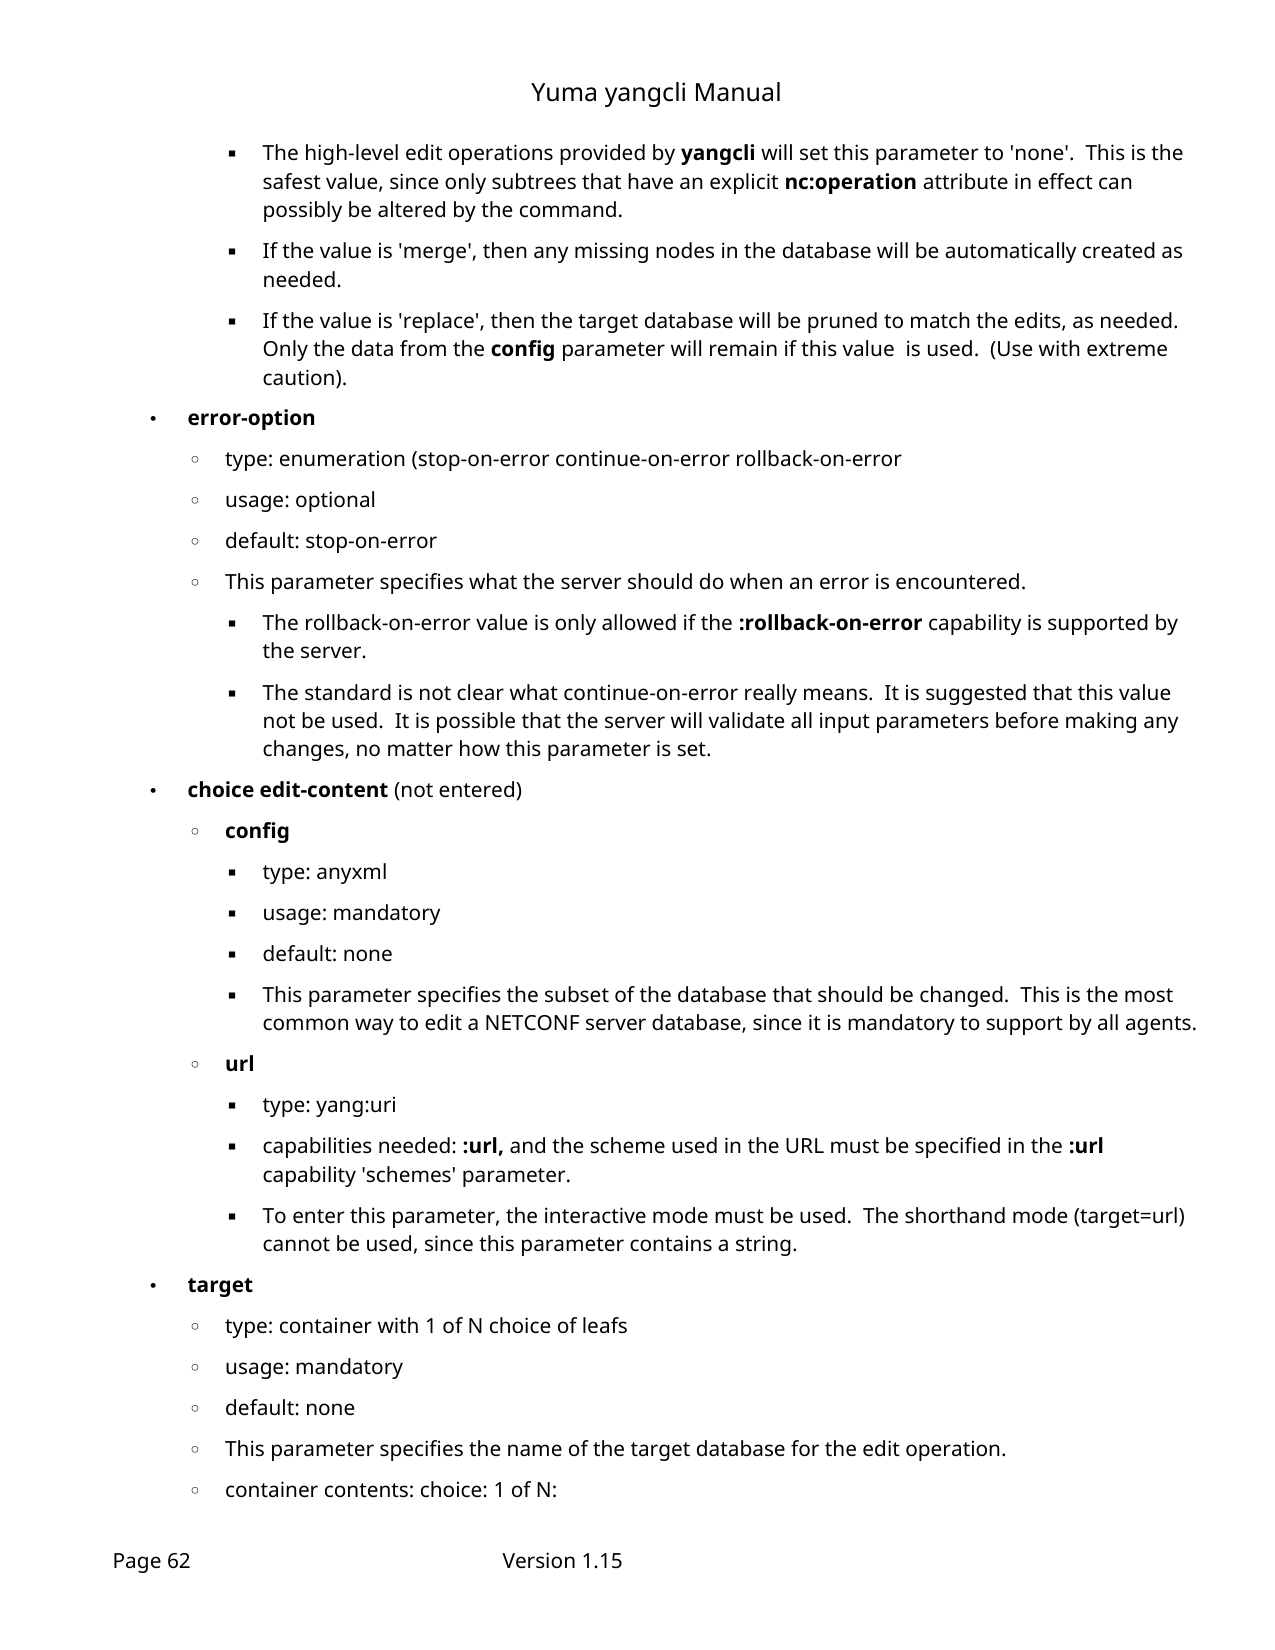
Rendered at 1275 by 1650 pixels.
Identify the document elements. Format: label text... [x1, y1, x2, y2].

list This parameter specifies the name of the target database for the edit operation. [187, 1434, 1200, 1462]
list The rollback-on-error value is only allowed if the :rollback-on-error capability is supported by the server. [225, 608, 1200, 665]
list type: yang:uri [225, 1090, 1200, 1119]
list The high-level edit operations provided by yangcli will set this parameter to 'none'. This is the safest value, since only subtrees that have an explicit nc:operation attribute in effect can possibly be altered by the command. [225, 138, 1200, 224]
list type: enumeration (stop-on-error continue-on-error rollback-on-error [187, 444, 1200, 473]
list If the value is 'replace', then the target database will be pruned to match the edits, as needed. Only the data from the config parameter will remain if this value is used. (Use with extreme caution). [225, 306, 1200, 391]
list default: stop-on-error [187, 526, 1200, 555]
list usage: mandatory [225, 898, 1200, 927]
list The standard is not clear what continue-on-error really means. It is suggested that this value not be used. It is possible that the server will validate all input parameters before making any changes, no matter how this parameter is set. [225, 678, 1200, 763]
list choice edit-content (not entered) [150, 775, 1200, 804]
list This parameter specifies the subset of the database that should be changed. This is the most common way to edit a NETCONF server database, since it is mandatory to support by all agents. [225, 980, 1200, 1037]
list If the value is 'merge', then any missing nodes in the database will be automatically created as needed. [225, 236, 1200, 293]
list error-option [150, 403, 1200, 432]
list This parameter specifies what the server should do when an error is encountered. [187, 567, 1200, 596]
list type: anyxml [225, 857, 1200, 886]
list usage: mandatory [187, 1352, 1200, 1380]
list default: none [225, 939, 1200, 968]
list type: container with 1 of N choice of leafs [187, 1311, 1200, 1339]
list target [150, 1270, 1200, 1298]
list To enter this parameter, the interactive mode must be used. The shorthand mode (target=url) cannot be used, since this parameter contains a string. [225, 1201, 1200, 1258]
list container contents: choice: 1 of N: [187, 1475, 1200, 1503]
list config [187, 816, 1200, 845]
list usage: optional [187, 485, 1200, 514]
list default: none [187, 1393, 1200, 1421]
list url [187, 1049, 1200, 1078]
list capabilities needed: :url, and the scheme used in the URL must be specified in the :url capability 'schemes' parameter. [225, 1131, 1200, 1188]
